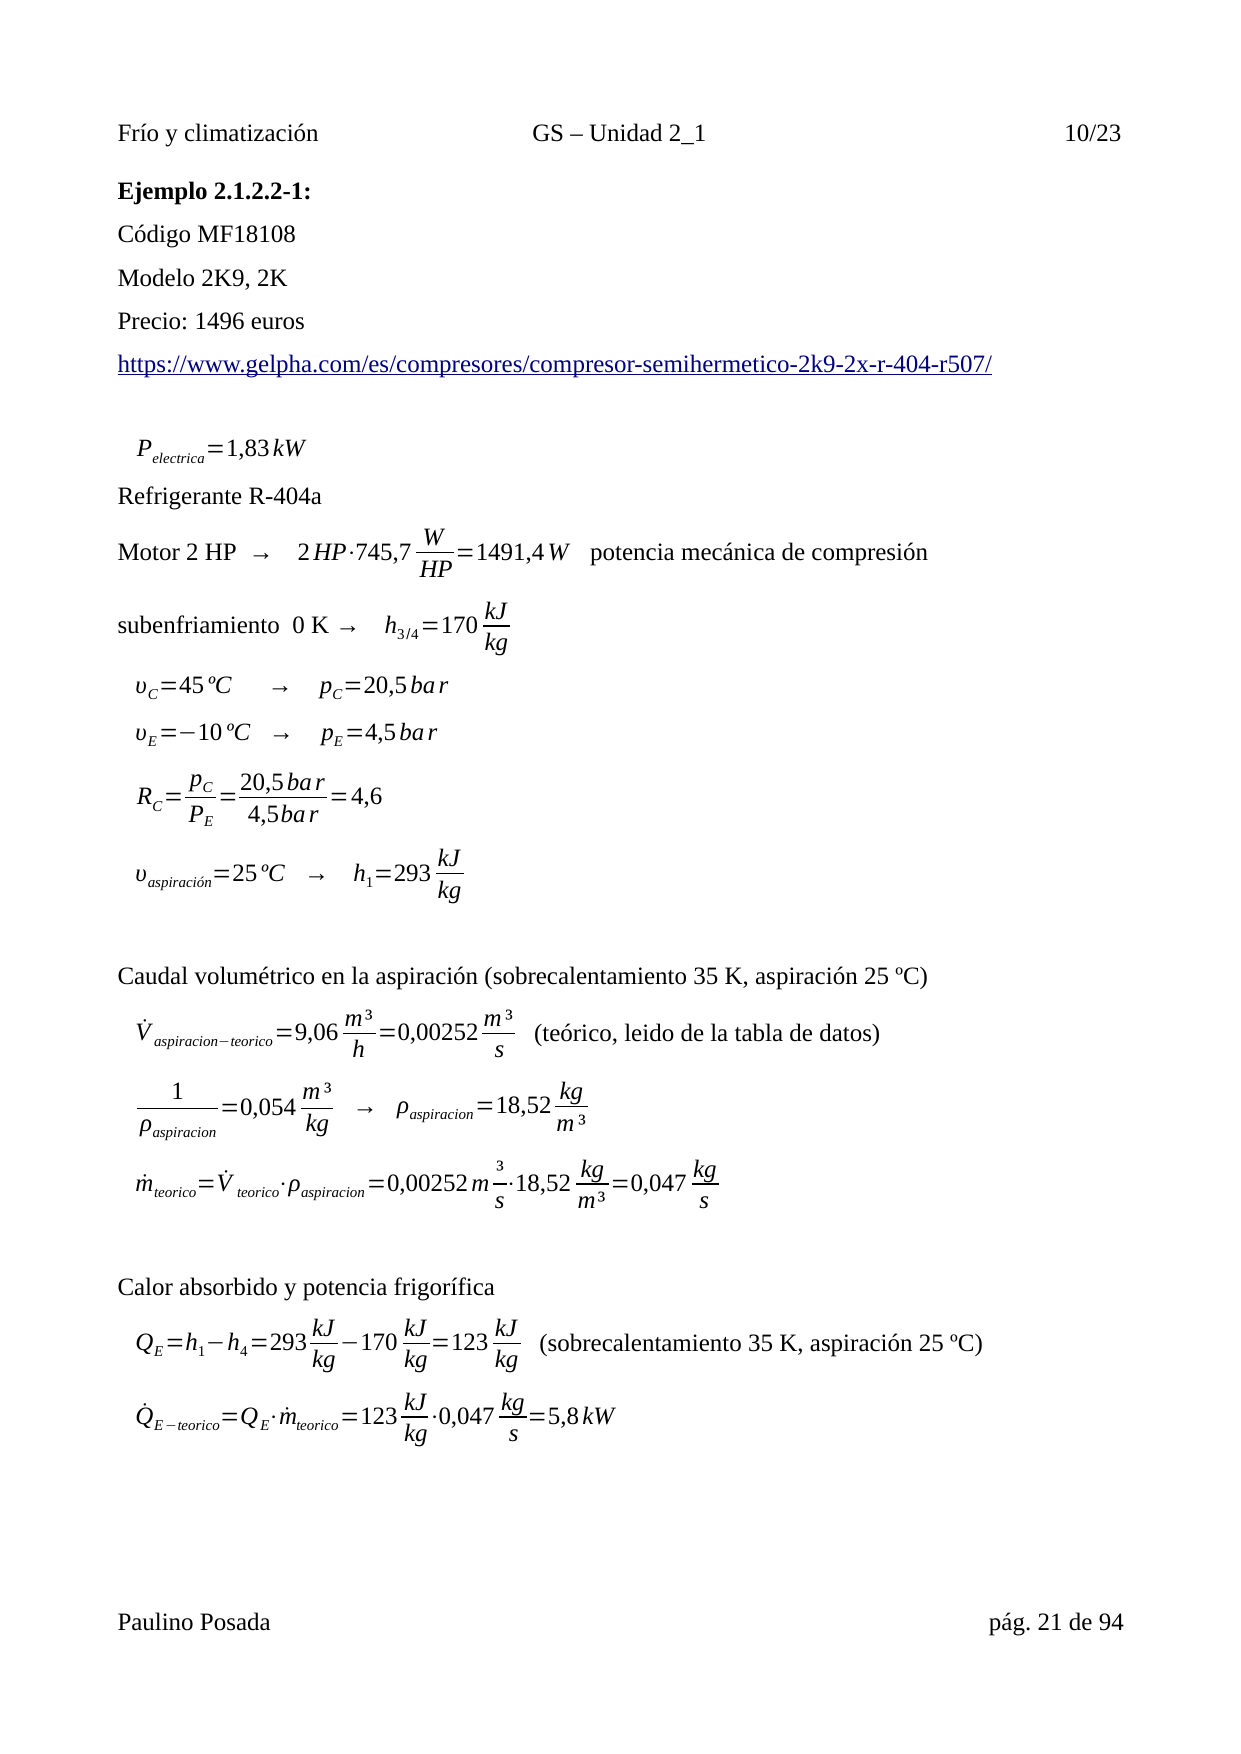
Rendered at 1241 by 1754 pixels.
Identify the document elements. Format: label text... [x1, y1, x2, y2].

text Ejemplo 2.1.2.2-1: [117, 176, 1123, 205]
text (sobrecalentamiento 35 K, aspiración 25 ºC) [117, 1315, 1123, 1374]
text Calor absorbido y potencia frigorífica [117, 1272, 1123, 1300]
text (teórico, leido de la tabla de datos) [117, 1004, 1123, 1063]
text Motor 2 HP → potencia mecánica de compresión [117, 524, 1123, 583]
text → [117, 717, 1123, 750]
text subenfriamiento 0 K → [117, 597, 1123, 656]
text Caudal volumétrico en la aspiración (sobrecalentamiento 35 K, aspiración 25 ºC) [117, 961, 1123, 990]
text → [117, 1078, 1123, 1141]
text Refrigerante R-404a [117, 481, 1123, 509]
text → [117, 671, 1123, 703]
text → [117, 845, 1123, 904]
text Precio: 1496 euros [117, 306, 1123, 334]
text Modelo 2K9, 2K [117, 263, 1123, 291]
text https://www.gelpha.com/es/compresores/compresor-semihermetico-2k9-2x-r-404-r507/ [117, 349, 1123, 378]
text Código MF18108 [117, 219, 1123, 248]
